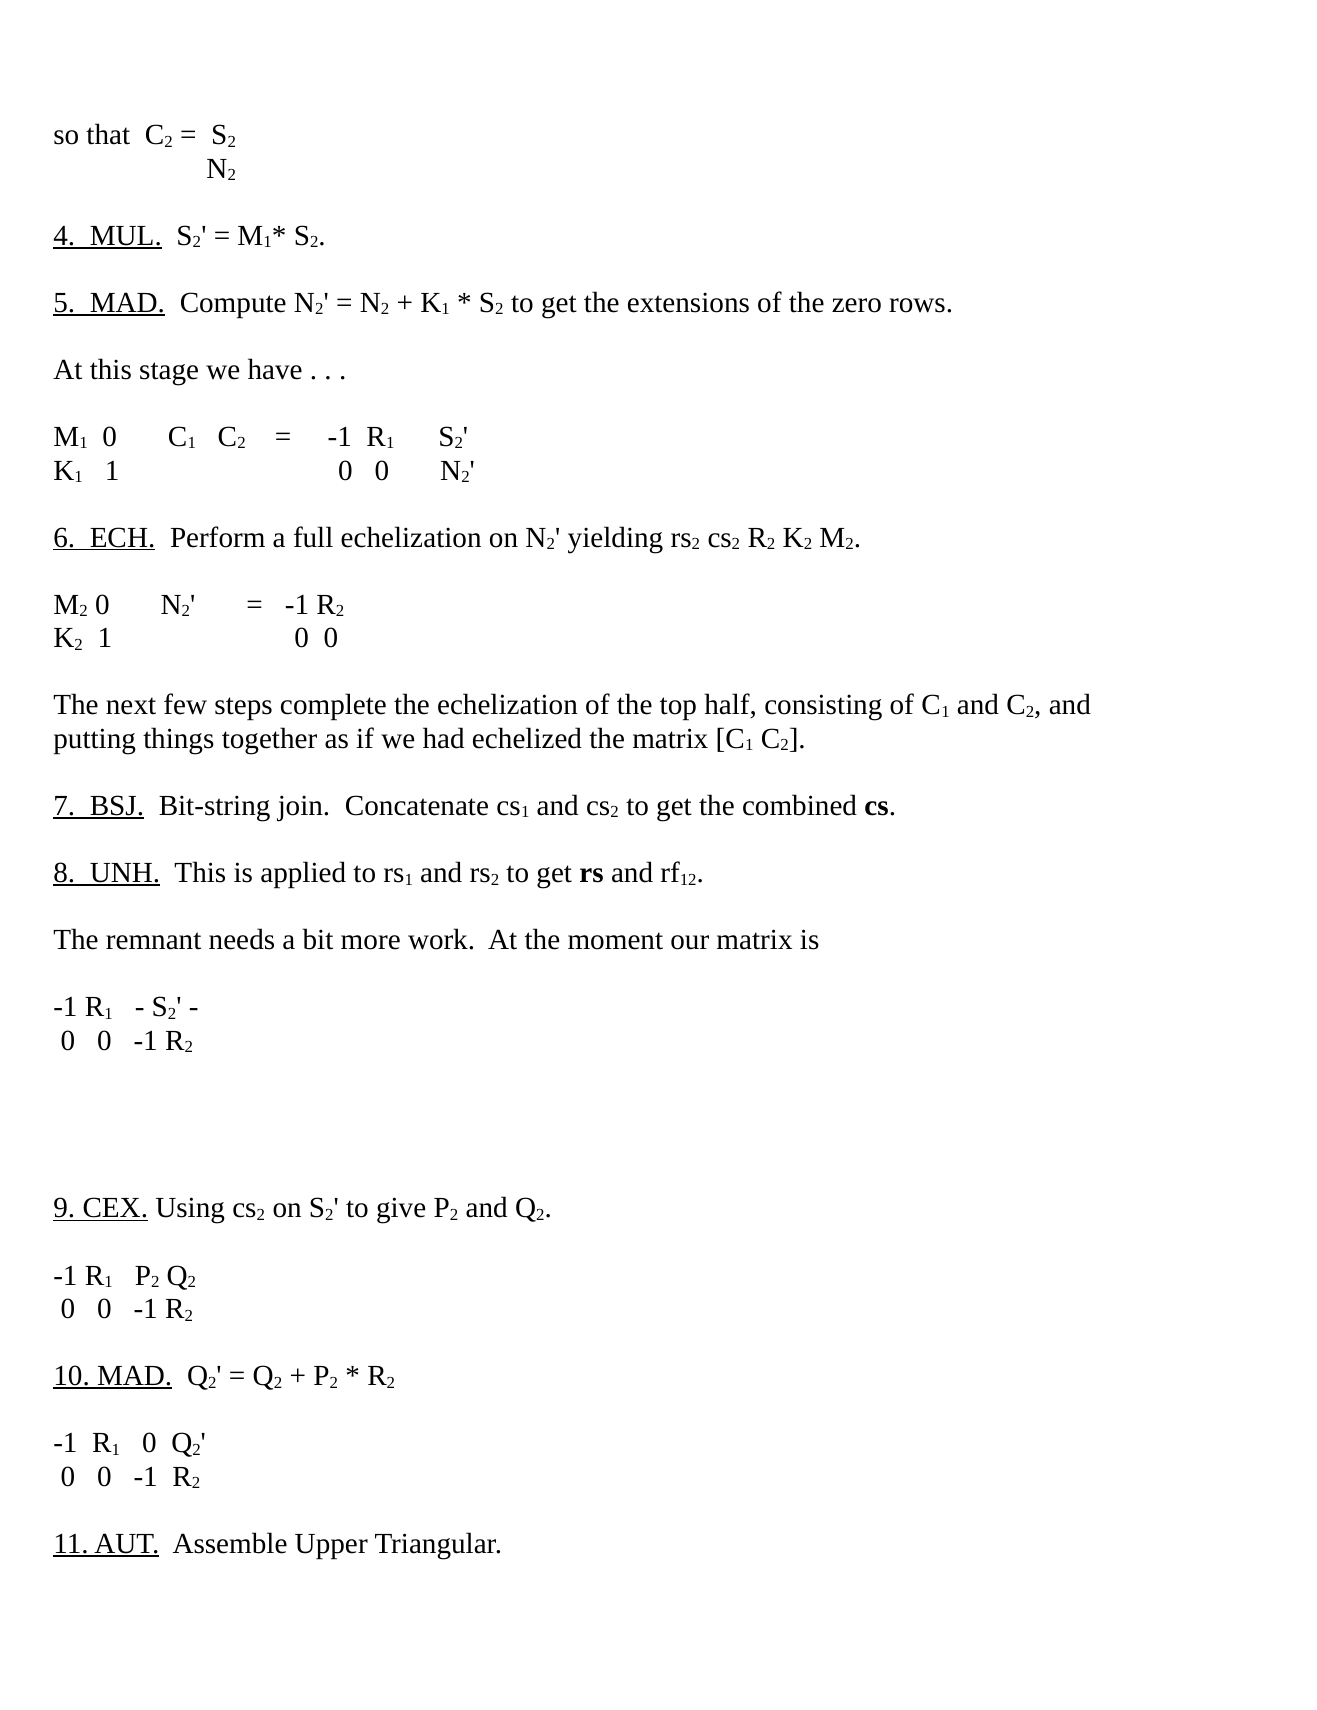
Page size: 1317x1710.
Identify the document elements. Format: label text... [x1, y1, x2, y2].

text The next few steps complete the echelization of the top half, consisting of C1 and C2, and putting things together as if we had echelized the matrix [C1 C2]. [53, 687, 1174, 754]
text M2 0 N2' = -1 R2 [53, 587, 1174, 620]
text 5. MAD. Compute N2' = N2 + K1 * S2 to get the extensions of the zero rows. [53, 285, 1174, 318]
text M1 0 C1 C2 = -1 R1 S2' [53, 419, 1174, 453]
text 7. BSJ. Bit-string join. Concatenate cs1 and cs2 to get the combined cs. [53, 788, 1174, 822]
text -1 R1 0 Q2' [53, 1425, 1174, 1459]
text K1 1 0 0 N2' [53, 453, 1174, 486]
text so that C2 = S2 [53, 117, 1174, 151]
text 10. MAD. Q2' = Q2 + P2 * R2 [53, 1358, 1174, 1392]
text 9. CEX. Using cs2 on S2' to give P2 and Q2. [53, 1191, 1174, 1224]
text 0 0 -1 R2 [53, 1459, 1174, 1492]
text 0 0 -1 R2 [53, 1023, 1174, 1056]
text 11. AUT. Assemble Upper Triangular. [53, 1526, 1174, 1559]
text -1 R1 - S2' - [53, 989, 1174, 1023]
text K2 1 0 0 [53, 620, 1174, 654]
text 6. ECH. Perform a full echelization on N2' yielding rs2 cs2 R2 K2 M2. [53, 520, 1174, 553]
text 8. UNH. This is applied to rs1 and rs2 to get rs and rf12. [53, 855, 1174, 889]
text N2 [53, 151, 1174, 184]
text At this stage we have . . . [53, 352, 1174, 386]
text 4. MUL. S2' = M1* S2. [53, 218, 1174, 251]
text The remnant needs a bit more work. At the moment our matrix is [53, 922, 1174, 956]
text 0 0 -1 R2 [53, 1291, 1174, 1325]
text -1 R1 P2 Q2 [53, 1258, 1174, 1291]
